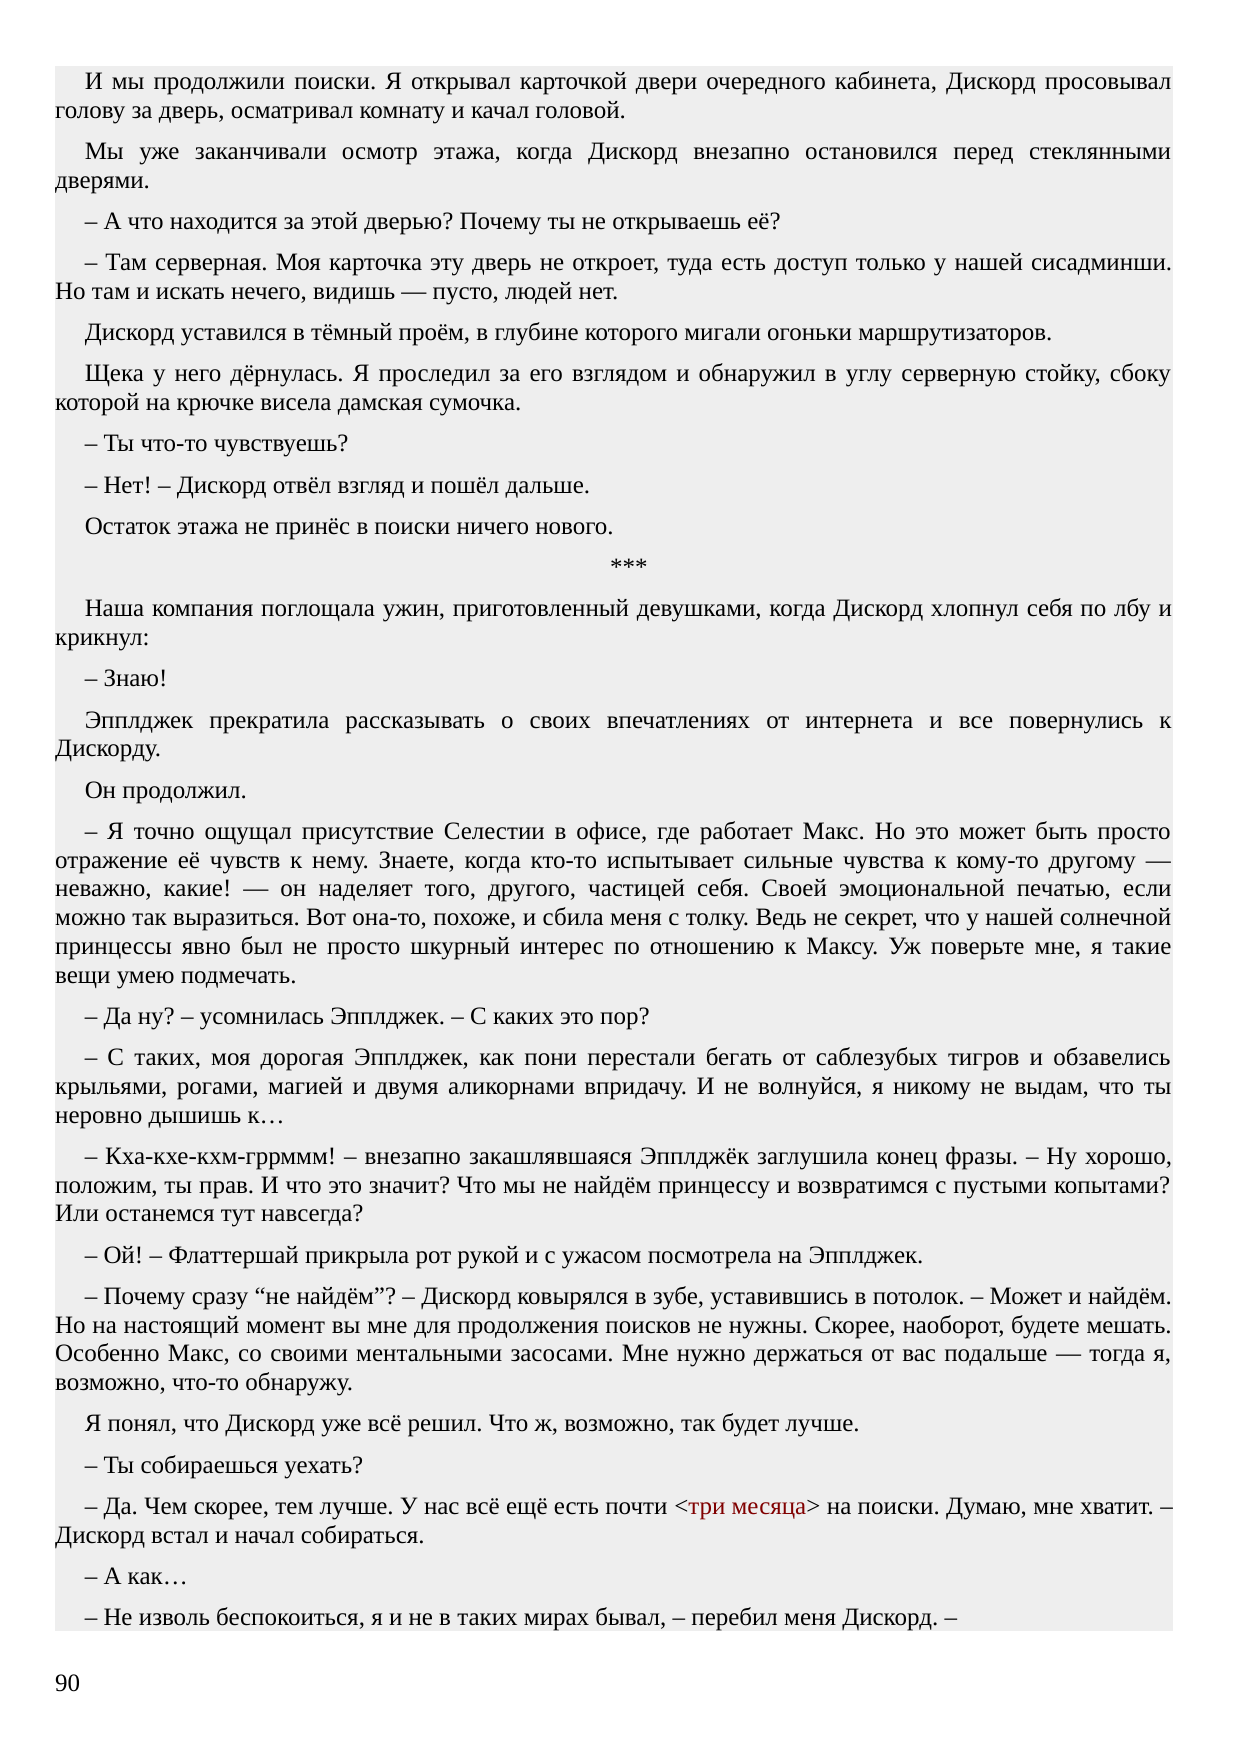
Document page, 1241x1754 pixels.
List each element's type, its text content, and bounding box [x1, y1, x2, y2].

text – Ой! – Флаттершай прикрыла рот рукой и с ужасом посмотрела на Эпплджек. [55, 1240, 1173, 1268]
text – Ты собираешься уехать? [55, 1450, 1173, 1478]
text Эпплджек прекратила рассказывать о своих впечатлениях от интернета и все повернулись к Дискорду. [55, 705, 1173, 762]
text Мы уже заканчивали осмотр этажа, когда Дискорд внезапно остановился перед стеклянными дверями. [55, 136, 1173, 193]
text И мы продолжили поиски. Я открывал карточкой двери очередного кабинета, Дискорд просовывал голову за дверь, осматривал комнату и качал головой. [55, 66, 1173, 123]
text – Кха-кхе-кхм-гррммм! – внезапно закашлявшаяся Эпплджёк заглушила конец фразы. – Ну хорошо, положим, ты прав. И что это значит? Что мы не найдём принцессу и возвратимся с пустыми копытами? Или останемся тут навсегда? [55, 1141, 1173, 1227]
text – Да. Чем скорее, тем лучше. У нас всё ещё есть почти <три месяца> на поиски. Думаю, мне хватит. – Дискорд встал и начал собираться. [55, 1491, 1173, 1548]
text – С таких, моя дорогая Эпплджек, как пони перестали бегать от саблезубых тигров и обзавелись крыльями, рогами, магией и двумя аликорнами впридачу. И не волнуйся, я никому не выдам, что ты неровно дышишь к… [55, 1042, 1173, 1128]
text *** [55, 552, 1173, 581]
text – Нет! – Дискорд отвёл взгляд и пошёл дальше. [55, 470, 1173, 498]
text – Да ну? – усомнилась Эпплджек. – С каких это пор? [55, 1001, 1173, 1030]
text – А как… [55, 1561, 1173, 1590]
text Щека у него дёрнулась. Я проследил за его взглядом и обнаружил в углу серверную стойку, сбоку которой на крючке висела дамская сумочка. [55, 358, 1173, 416]
text Он продолжил. [55, 775, 1173, 803]
text – Я точно ощущал присутствие Селестии в офисе, где работает Макс. Но это может быть просто отражение её чувств к нему. Знаете, когда кто-то испытывает сильные чувства к кому-то другому — неважно, какие! — он наделяет того, другого, частицей себя. Своей эмоциональной печатью, если можно так выразиться. Вот она-то, похоже, и сбила меня с толку. Ведь не секрет, что у нашей солнечной принцессы явно был не просто шкурный интерес по отношению к Максу. Уж поверьте мне, я такие вещи умею подмечать. [55, 816, 1173, 988]
text – Не изволь беспокоиться, я и не в таких мирах бывал, – перебил меня Дискорд. – [55, 1602, 1173, 1631]
text Остаток этажа не принёс в поиски ничего нового. [55, 511, 1173, 540]
text Дискорд уставился в тёмный проём, в глубине которого мигали огоньки маршрутизаторов. [55, 317, 1173, 346]
text Я понял, что Дискорд уже всё решил. Что ж, возможно, так будет лучше. [55, 1408, 1173, 1437]
text – Там серверная. Моя карточка эту дверь не откроет, туда есть доступ только у нашей сисадминши. Но там и искать нечего, видишь — пусто, людей нет. [55, 247, 1173, 305]
text – Ты что-то чувствуешь? [55, 428, 1173, 457]
text – Почему сразу “не найдём”? – Дискорд ковырялся в зубе, уставившись в потолок. – Может и найдём. Но на настоящий момент вы мне для продолжения поисков не нужны. Скорее, наоборот, будете мешать. Особенно Макс, со своими ментальными засосами. Мне нужно держаться от вас подальше — тогда я, возможно, что-то обнаружу. [55, 1281, 1173, 1396]
text – Знаю! [55, 663, 1173, 692]
text – А что находится за этой дверью? Почему ты не открываешь её? [55, 206, 1173, 235]
text Наша компания поглощала ужин, приготовленный девушками, когда Дискорд хлопнул себя по лбу и крикнул: [55, 593, 1173, 651]
